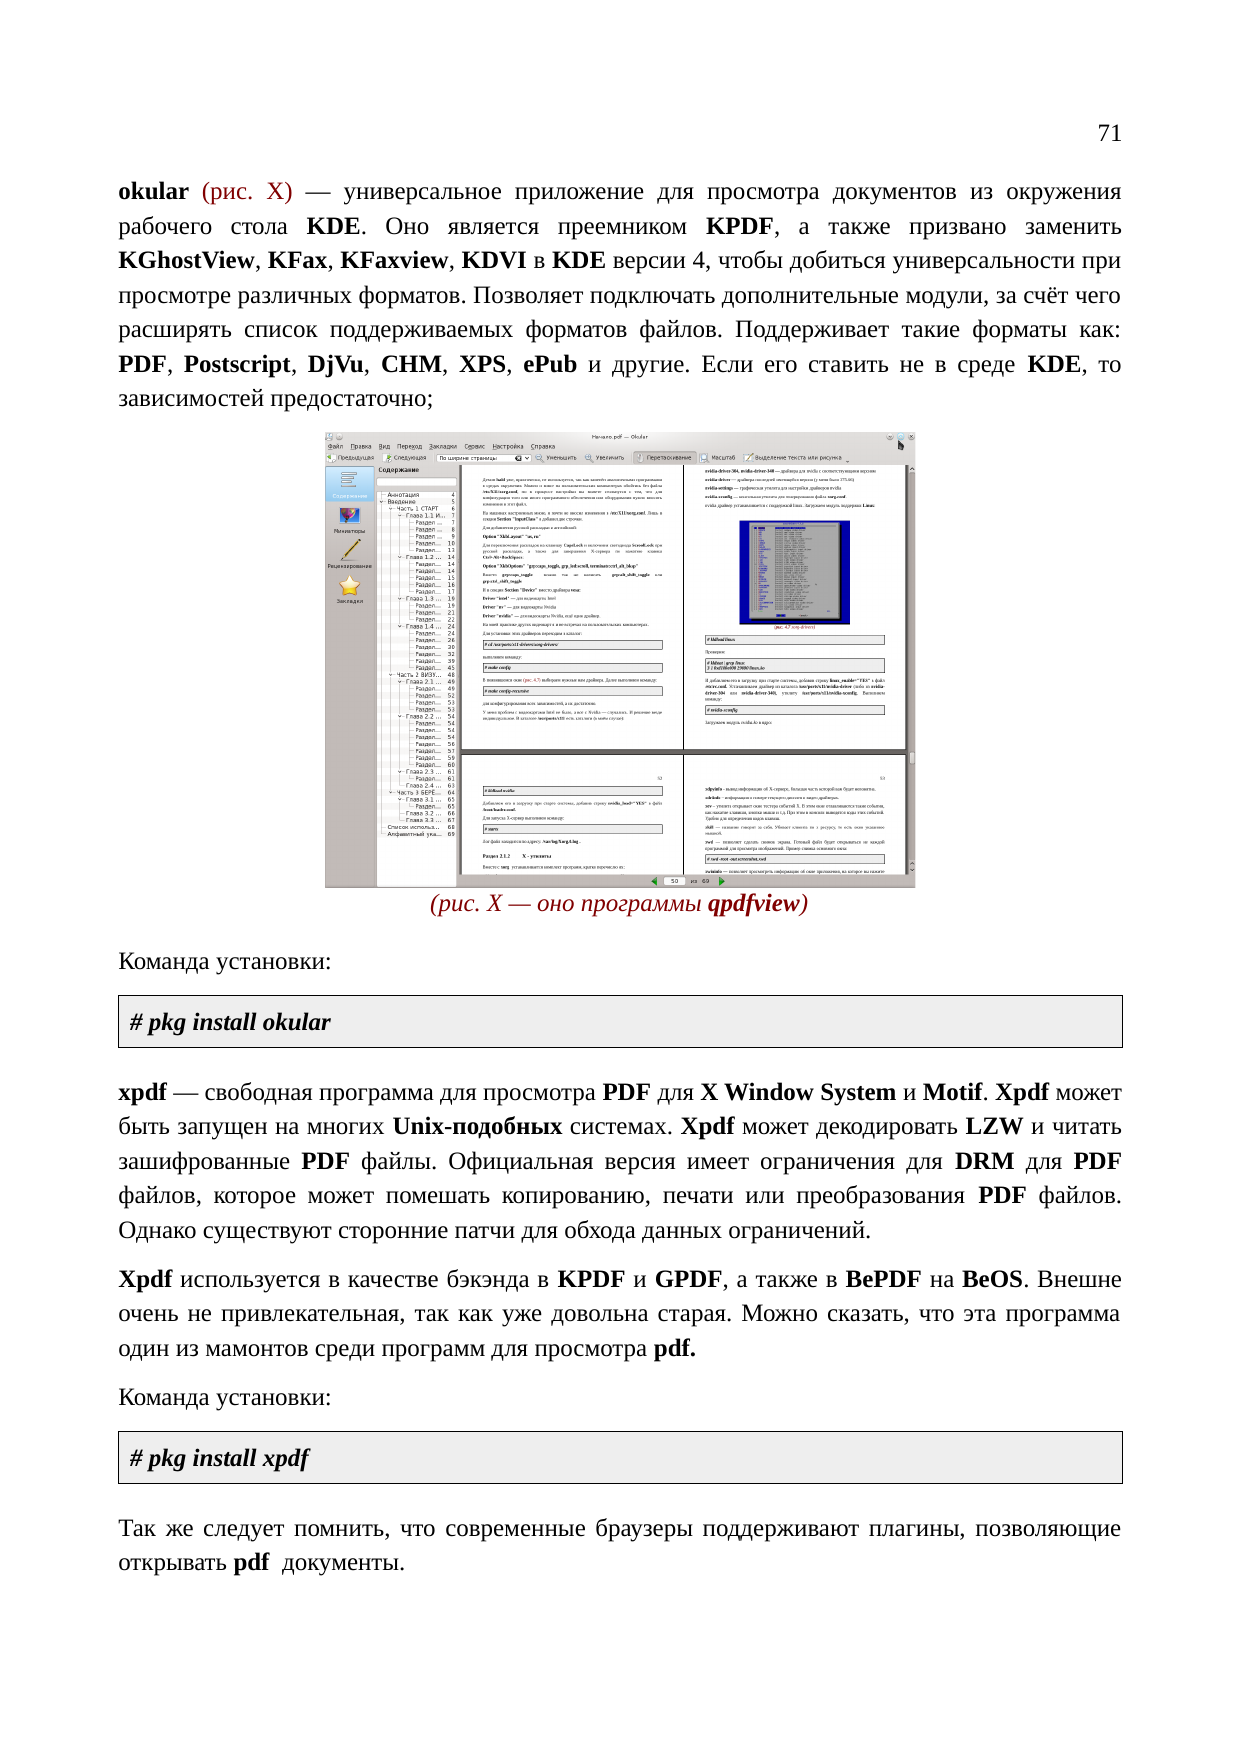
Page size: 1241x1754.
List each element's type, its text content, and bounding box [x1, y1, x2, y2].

text # pkg install okular [119, 996, 1122, 1047]
text Команда установки: [118, 1382, 1122, 1411]
text Xpdf используется в качестве бэкэнда в KPDF и GPDF, а также в BePDF на BeOS. Внешне очень не привлекательная, так как уже довольна старая. Можно сказать, что эта программа один из мамонтов среди программ для просмотра pdf. [118, 1264, 1122, 1362]
text (рис. Х — оно программы qpdfview) [118, 888, 1122, 916]
picture [325, 432, 916, 888]
text okular (рис. Х) — универсальное приложение для просмотра документов из окружения рабочего стола KDE. Оно является преемником KPDF, а также призвано заменить KGhostView, KFax, KFaxview, KDVI в KDE версии 4, чтобы добиться универсальности при просмотре различных форматов. Позволяет подключать дополнительные модули, за счёт чего расширять список поддерживаемых форматов файлов. Поддерживает такие форматы как: PDF, Postscript, DjVu, CHM, XPS, ePub и другие. Если его ставить не в среде KDE, то зависимостей предостаточно; [118, 176, 1122, 412]
text # pkg install xpdf [119, 1432, 1122, 1483]
text Команда установки: [118, 946, 1122, 974]
text xpdf — свободная программа для просмотра PDF для X Window System и Motif. Xpdf может быть запущен на многих Unix-подобных системах. Xpdf может декодировать LZW и читать зашифрованные PDF файлы. Официальная версия имеет ограничения для DRM для PDF файлов, которое может помешать копированию, печати или преобразования PDF файлов. Однако существуют сторонние патчи для обхода данных ограничений. [118, 1077, 1122, 1243]
text Так же следует помнить, что современные браузеры поддерживают плагины, позволяющие открывать pdf документы. [118, 1513, 1122, 1576]
